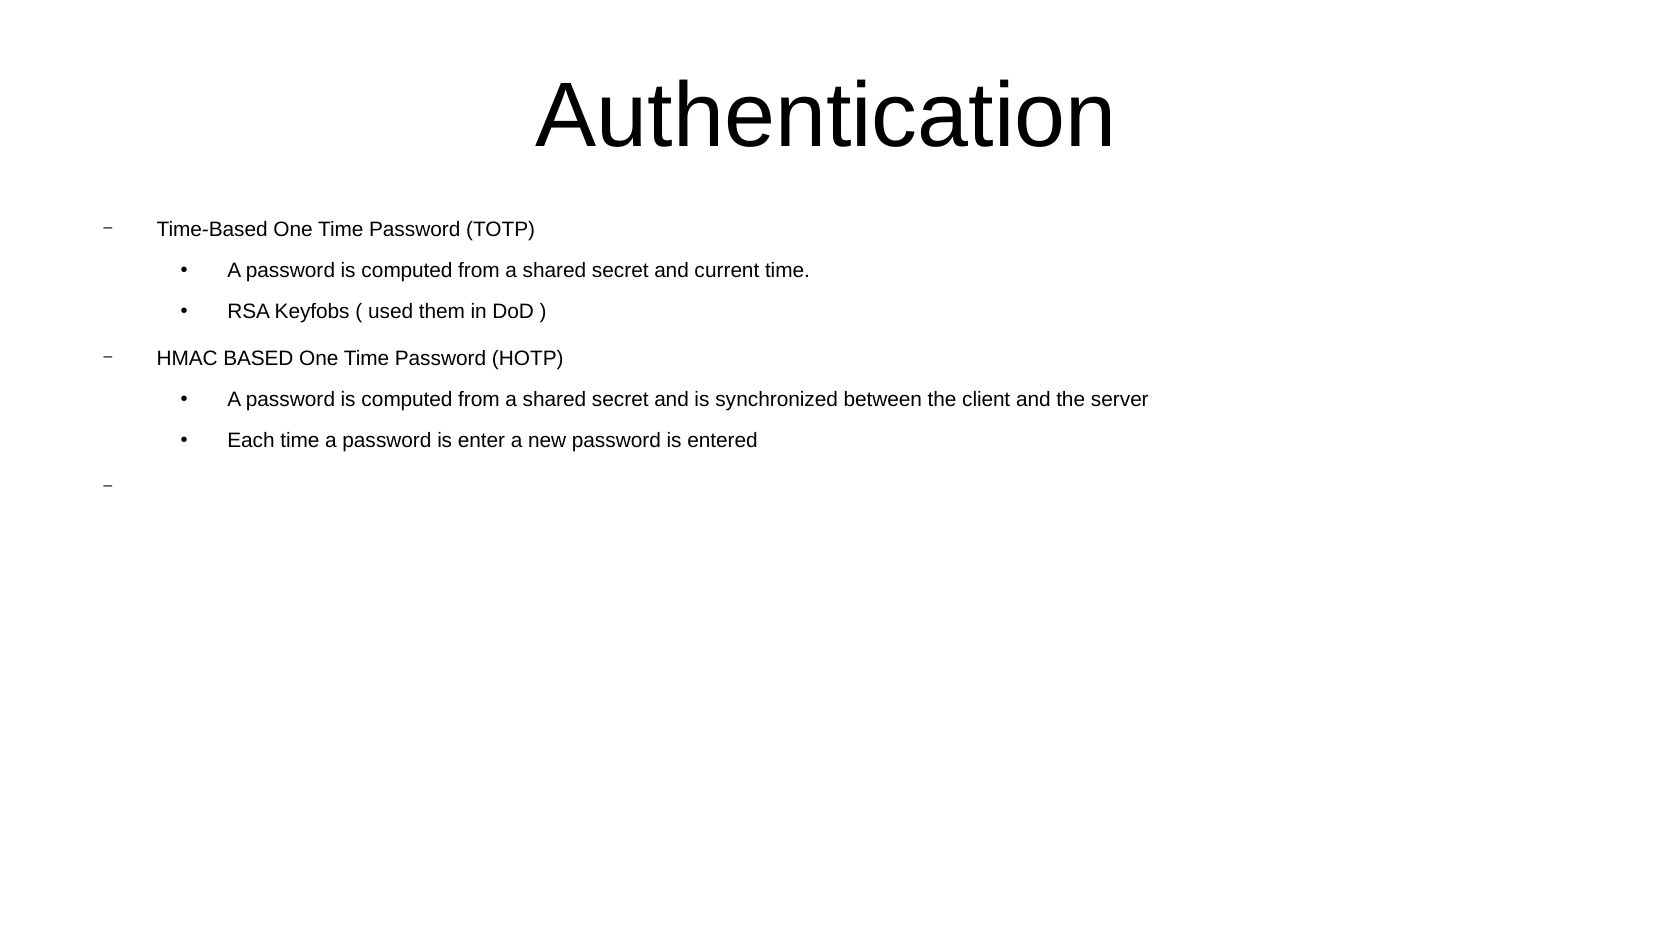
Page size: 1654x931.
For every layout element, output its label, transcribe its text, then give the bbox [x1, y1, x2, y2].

list Time-Based One Time Password (TOTP) A password is computed from a shared secret and current time. RSA Keyfobs ( used them in DoD ) HMAC BASED One Time Password (HOTP) A password is computed from a shared secret and is synchronized between the client and the server Each time a password is enter a new password is entered [15, 217, 1571, 901]
title Authentication [82, 37, 1571, 193]
